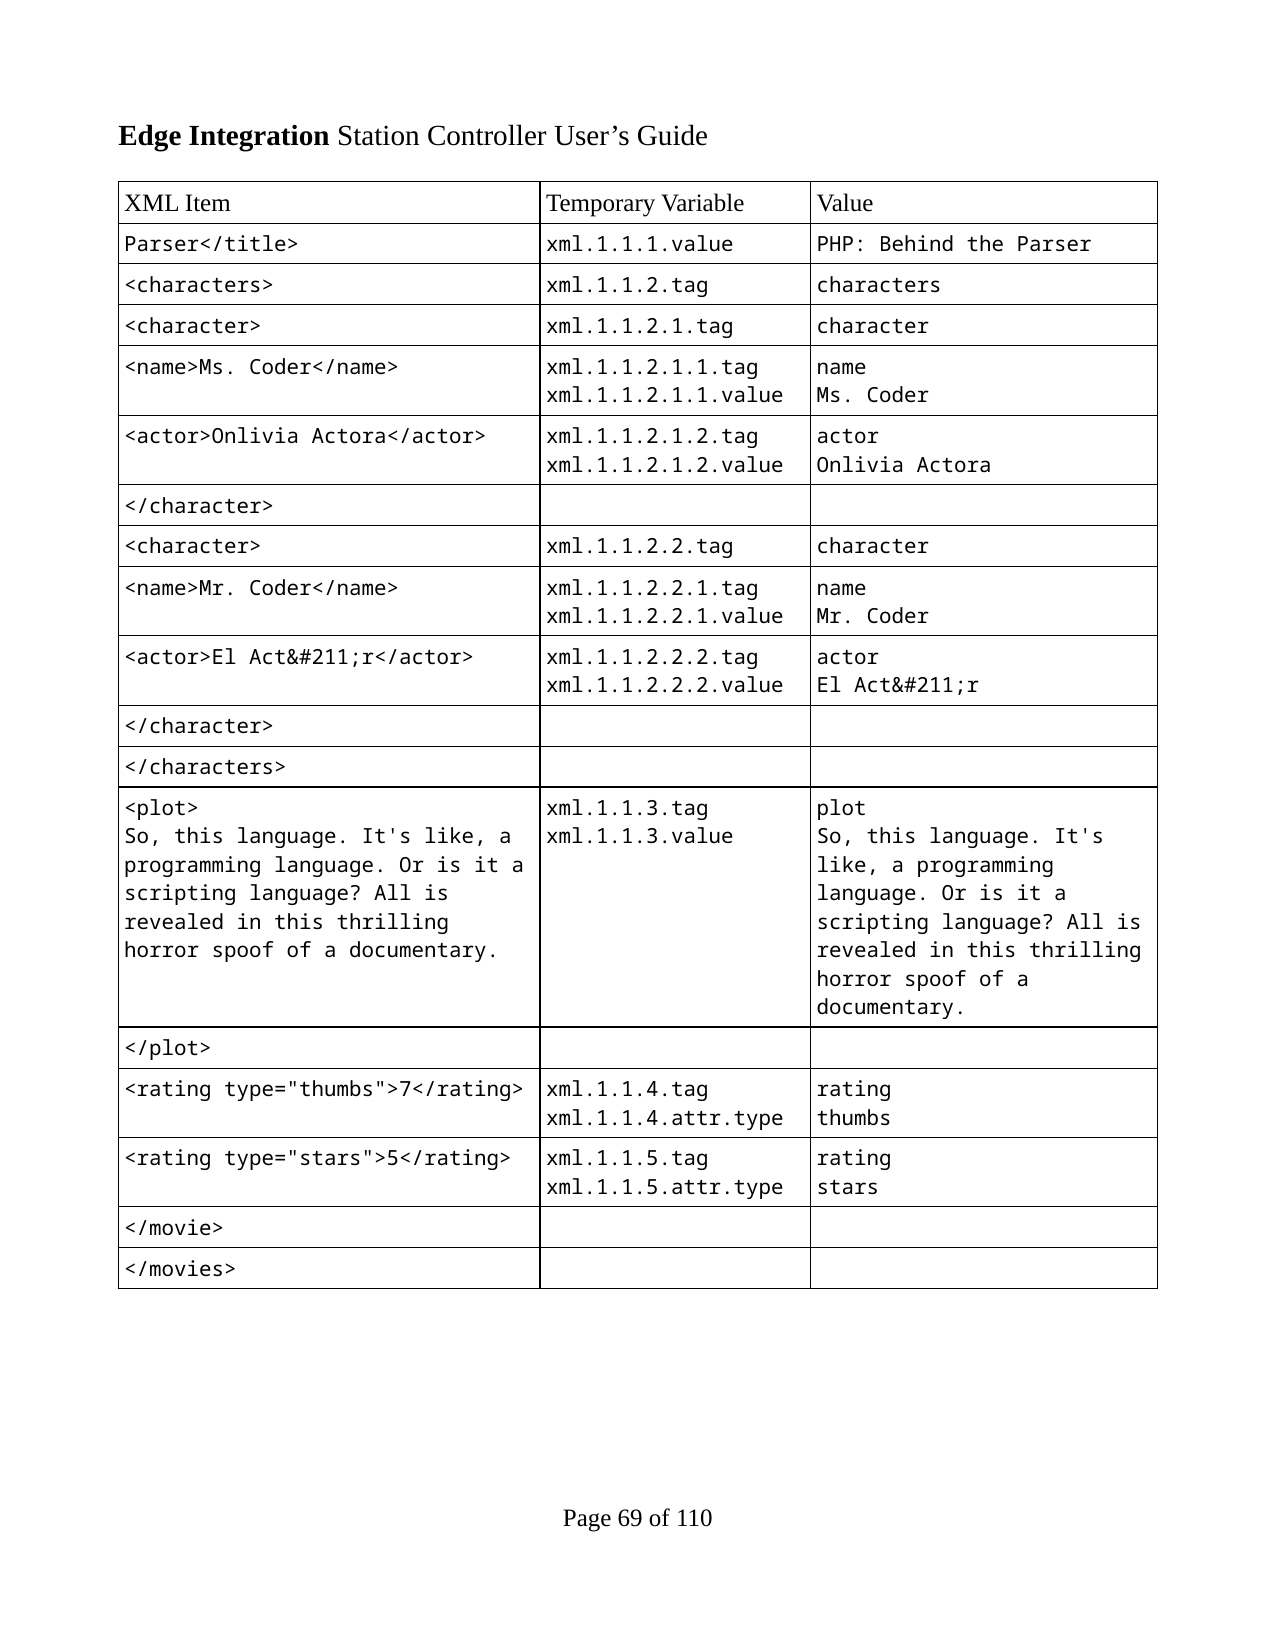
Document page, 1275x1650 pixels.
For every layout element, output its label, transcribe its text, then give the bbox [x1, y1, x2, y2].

table_cell [541, 1248, 810, 1288]
table_cell <rating type="thumbs">7</rating> [119, 1069, 539, 1137]
table_cell [811, 485, 1157, 525]
table_cell <name>Mr. Coder</name> [119, 567, 539, 635]
table_cell </characters> [119, 747, 539, 786]
table_cell rating stars [811, 1138, 1157, 1206]
table_cell rating thumbs [811, 1069, 1157, 1137]
table_cell xml.1.1.2.2.2.tag xml.1.1.2.2.2.value [541, 636, 810, 704]
table_header Temporary Variable [541, 182, 810, 222]
table_cell xml.1.1.2.1.1.tag xml.1.1.2.1.1.value [541, 346, 810, 414]
table_cell </plot> [119, 1028, 539, 1067]
table_cell <actor>Onlivia Actora</actor> [119, 416, 539, 484]
table_cell [811, 1207, 1157, 1247]
table_cell name Mr. Coder [811, 567, 1157, 635]
table_cell <characters> [119, 264, 539, 304]
table_cell <plot> So, this language. It's like, a programming language. Or is it a scripting language? All is revealed in this thrilling horror spoof of a documentary. [119, 788, 539, 1026]
table_cell xml.1.1.5.tag xml.1.1.5.attr.type [541, 1138, 810, 1206]
table_cell </character> [119, 706, 539, 746]
table_cell name Ms. Coder [811, 346, 1157, 414]
table_cell <actor>El Act&#211;r</actor> [119, 636, 539, 704]
table_cell xml.1.1.2.tag [541, 264, 810, 304]
table_cell actor El Act&#211;r [811, 636, 1157, 704]
table_cell [811, 1028, 1157, 1067]
table_cell [541, 485, 810, 525]
table_cell Parser</title> [119, 224, 539, 263]
table_cell character [811, 305, 1157, 345]
table_cell character [811, 526, 1157, 566]
table_cell [541, 747, 810, 786]
table_cell xml.1.1.2.2.tag [541, 526, 810, 566]
table_cell </movies> [119, 1248, 539, 1288]
table_cell <character> [119, 305, 539, 345]
table_cell [541, 1207, 810, 1247]
table_cell PHP: Behind the Parser [811, 224, 1157, 263]
table_cell characters [811, 264, 1157, 304]
table_cell <name>Ms. Coder</name> [119, 346, 539, 414]
table_cell xml.1.1.2.2.1.tag xml.1.1.2.2.1.value [541, 567, 810, 635]
table_cell <character> [119, 526, 539, 566]
table_cell xml.1.1.2.1.2.tag xml.1.1.2.1.2.value [541, 416, 810, 484]
table_cell [541, 1028, 810, 1067]
table_cell [541, 706, 810, 746]
table_cell </movie> [119, 1207, 539, 1247]
table_cell [811, 747, 1157, 786]
table_cell xml.1.1.3.tag xml.1.1.3.value [541, 788, 810, 1026]
table_cell plot So, this language. It's like, a programming language. Or is it a scripting language? All is revealed in this thrilling horror spoof of a documentary. [811, 788, 1157, 1026]
table_cell xml.1.1.4.tag xml.1.1.4.attr.type [541, 1069, 810, 1137]
table_cell [811, 1248, 1157, 1288]
table_header XML Item [119, 182, 539, 222]
table_cell actor Onlivia Actora [811, 416, 1157, 484]
table_cell xml.1.1.1.value [541, 224, 810, 263]
table_cell <rating type="stars">5</rating> [119, 1138, 539, 1206]
table_cell [811, 706, 1157, 746]
table_cell </character> [119, 485, 539, 525]
table_header Value [811, 182, 1157, 222]
table_cell xml.1.1.2.1.tag [541, 305, 810, 345]
